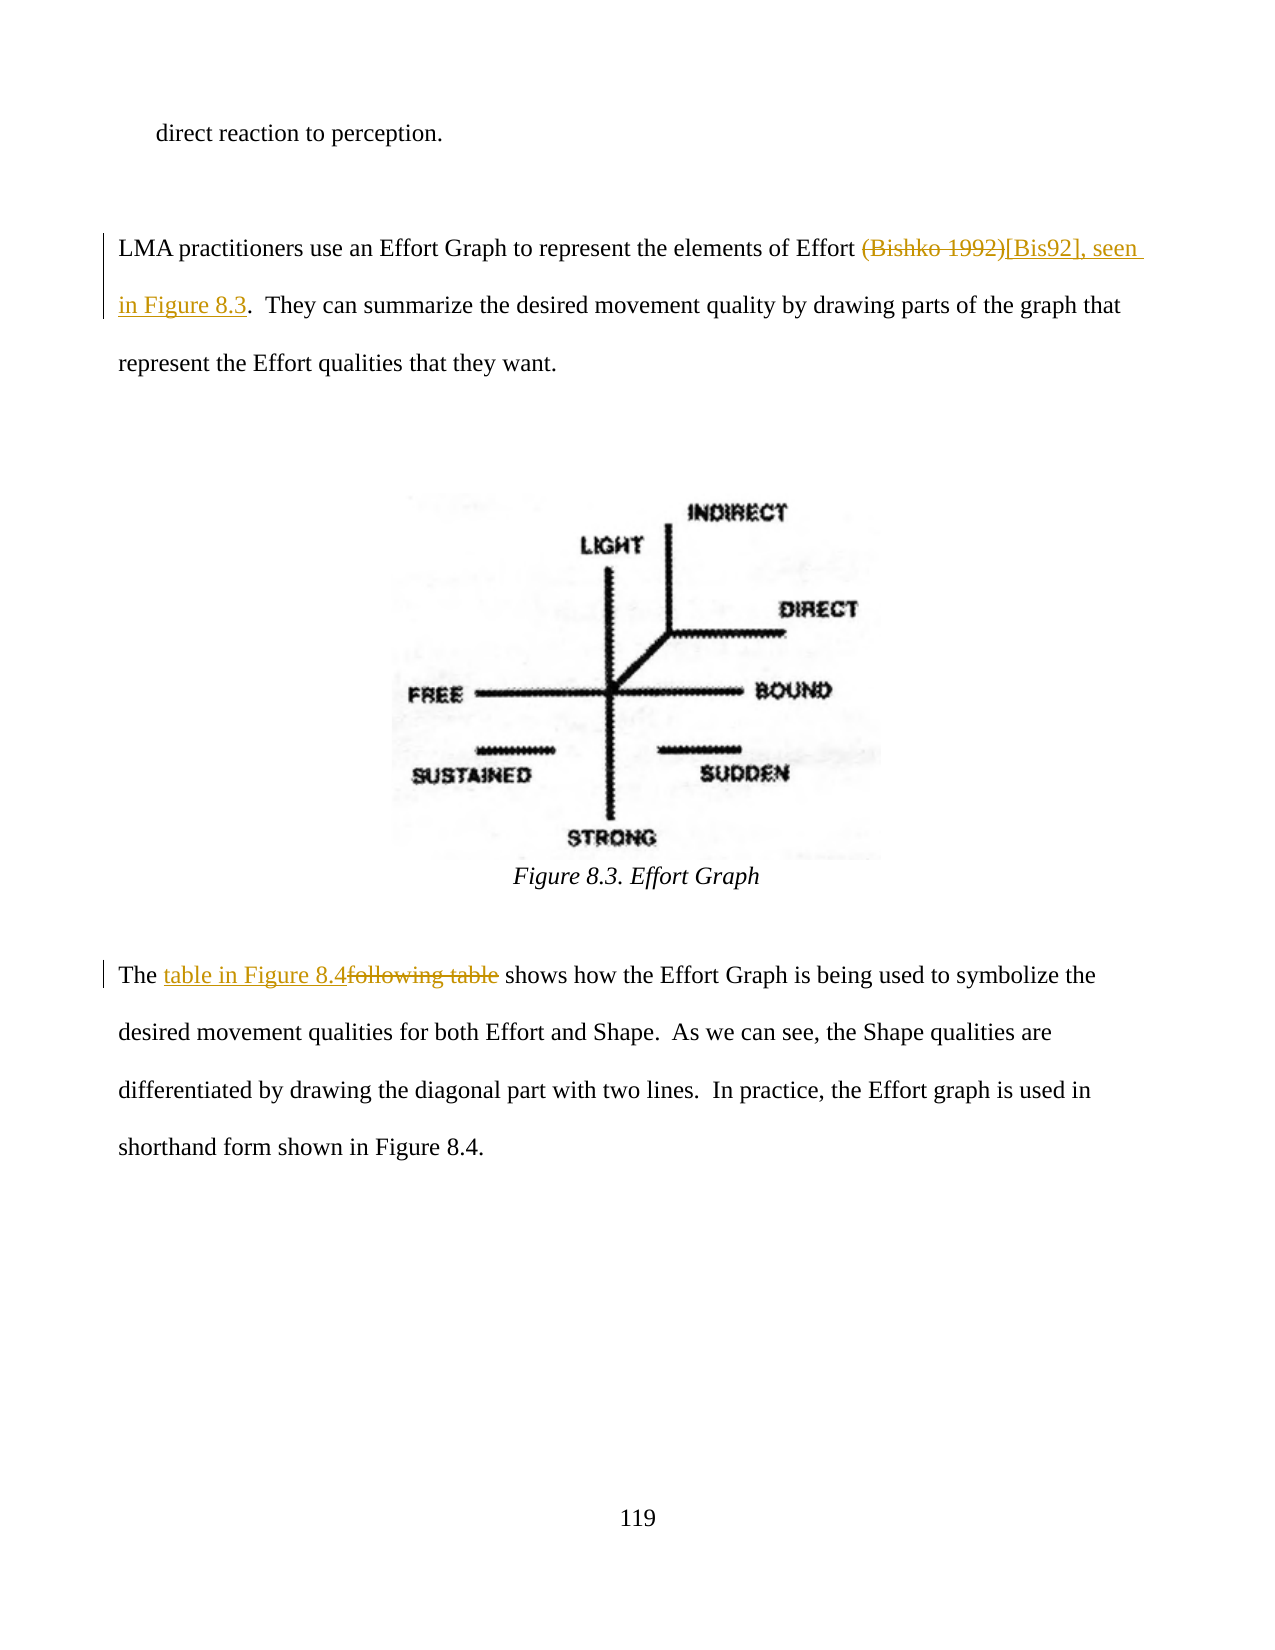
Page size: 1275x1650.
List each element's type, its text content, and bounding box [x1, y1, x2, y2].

text LMA practitioners use an Effort Graph to represent the elements of Effort [Bis92], seen in Figure 8.3. They can summarize the desired movement quality by drawing parts of the graph that represent the Effort qualities that they want. [118, 233, 1157, 377]
text The table in Figure 8.4 shows how the Effort Graph is being used to symbolize the desired movement qualities for both Effort and Shape. As we can see, the Shape qualities are differentiated by drawing the diagonal part with two lines. In practice, the Effort graph is used in shorthand form shown in Figure 8.4. [118, 960, 1157, 1161]
list direct reaction to perception. [118, 118, 1157, 147]
text Figure 8.3. Effort Graph [118, 533, 1157, 890]
